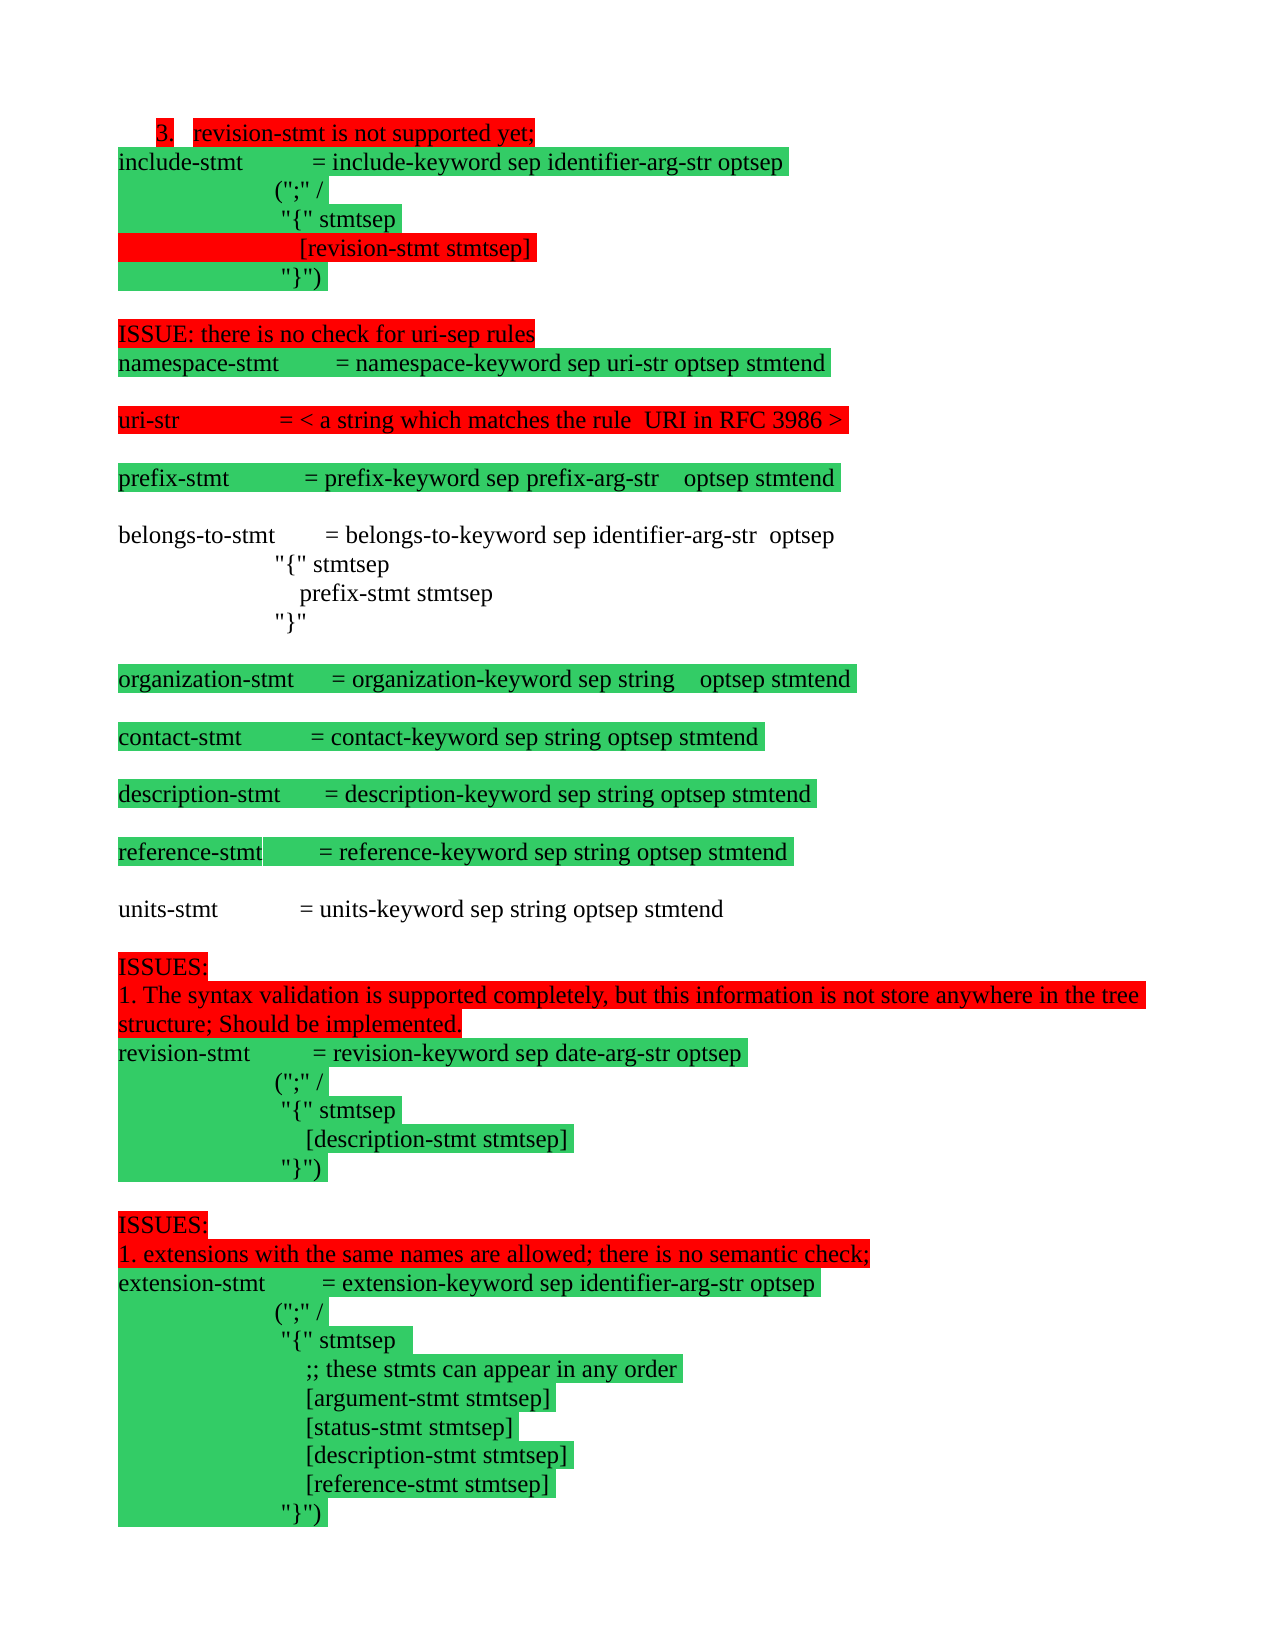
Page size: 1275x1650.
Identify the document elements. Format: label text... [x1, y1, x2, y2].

text [description-stmt stmtsep] [118, 1124, 1157, 1153]
text (";" / [118, 1297, 1157, 1326]
text prefix-stmt stmtsep [118, 578, 1157, 607]
text (";" / [118, 176, 1157, 204]
text units-stmt = units-keyword sep string optsep stmtend [118, 894, 1157, 923]
text [argument-stmt stmtsep] [118, 1383, 1157, 1412]
text organization-stmt = organization-keyword sep string optsep stmtend [118, 664, 1157, 693]
text ISSUES: [118, 952, 1157, 981]
text extension-stmt = extension-keyword sep identifier-arg-str optsep [118, 1268, 1157, 1297]
text reference-stmt = reference-keyword sep string optsep stmtend [118, 837, 1157, 866]
text prefix-stmt = prefix-keyword sep prefix-arg-str optsep stmtend [118, 463, 1157, 492]
text [reference-stmt stmtsep] [118, 1469, 1157, 1498]
text (";" / [118, 1067, 1157, 1096]
text ;; these stmts can appear in any order [118, 1354, 1157, 1383]
text "}") [118, 1153, 1157, 1182]
text revision-stmt = revision-keyword sep date-arg-str optsep [118, 1038, 1157, 1067]
text "{" stmtsep [118, 1096, 1157, 1124]
text ISSUES: [118, 1211, 1157, 1239]
text [revision-stmt stmtsep] [118, 233, 1157, 262]
text uri-str = < a string which matches the rule URI in RFC 3986 > [118, 406, 1157, 434]
text ISSUE: there is no check for uri-sep rules [118, 319, 1157, 348]
text "{" stmtsep [118, 549, 1157, 578]
text [description-stmt stmtsep] [118, 1441, 1157, 1469]
list revision-stmt is not supported yet; [156, 118, 1157, 147]
text "}" [118, 607, 1157, 636]
text "{" stmtsep [118, 1326, 1157, 1354]
text "}") [118, 1498, 1157, 1527]
text belongs-to-stmt = belongs-to-keyword sep identifier-arg-str optsep [118, 521, 1157, 549]
text contact-stmt = contact-keyword sep string optsep stmtend [118, 722, 1157, 751]
text [status-stmt stmtsep] [118, 1412, 1157, 1441]
text "{" stmtsep [118, 204, 1157, 233]
text 1. extensions with the same names are allowed; there is no semantic check; [118, 1239, 1157, 1268]
text namespace-stmt = namespace-keyword sep uri-str optsep stmtend [118, 348, 1157, 377]
text "}") [118, 262, 1157, 291]
text description-stmt = description-keyword sep string optsep stmtend [118, 779, 1157, 808]
text 1. The syntax validation is supported completely, but this information is not store anywhere in the tree structure; Should be implemented. [118, 981, 1157, 1038]
text include-stmt = include-keyword sep identifier-arg-str optsep [118, 147, 1157, 176]
